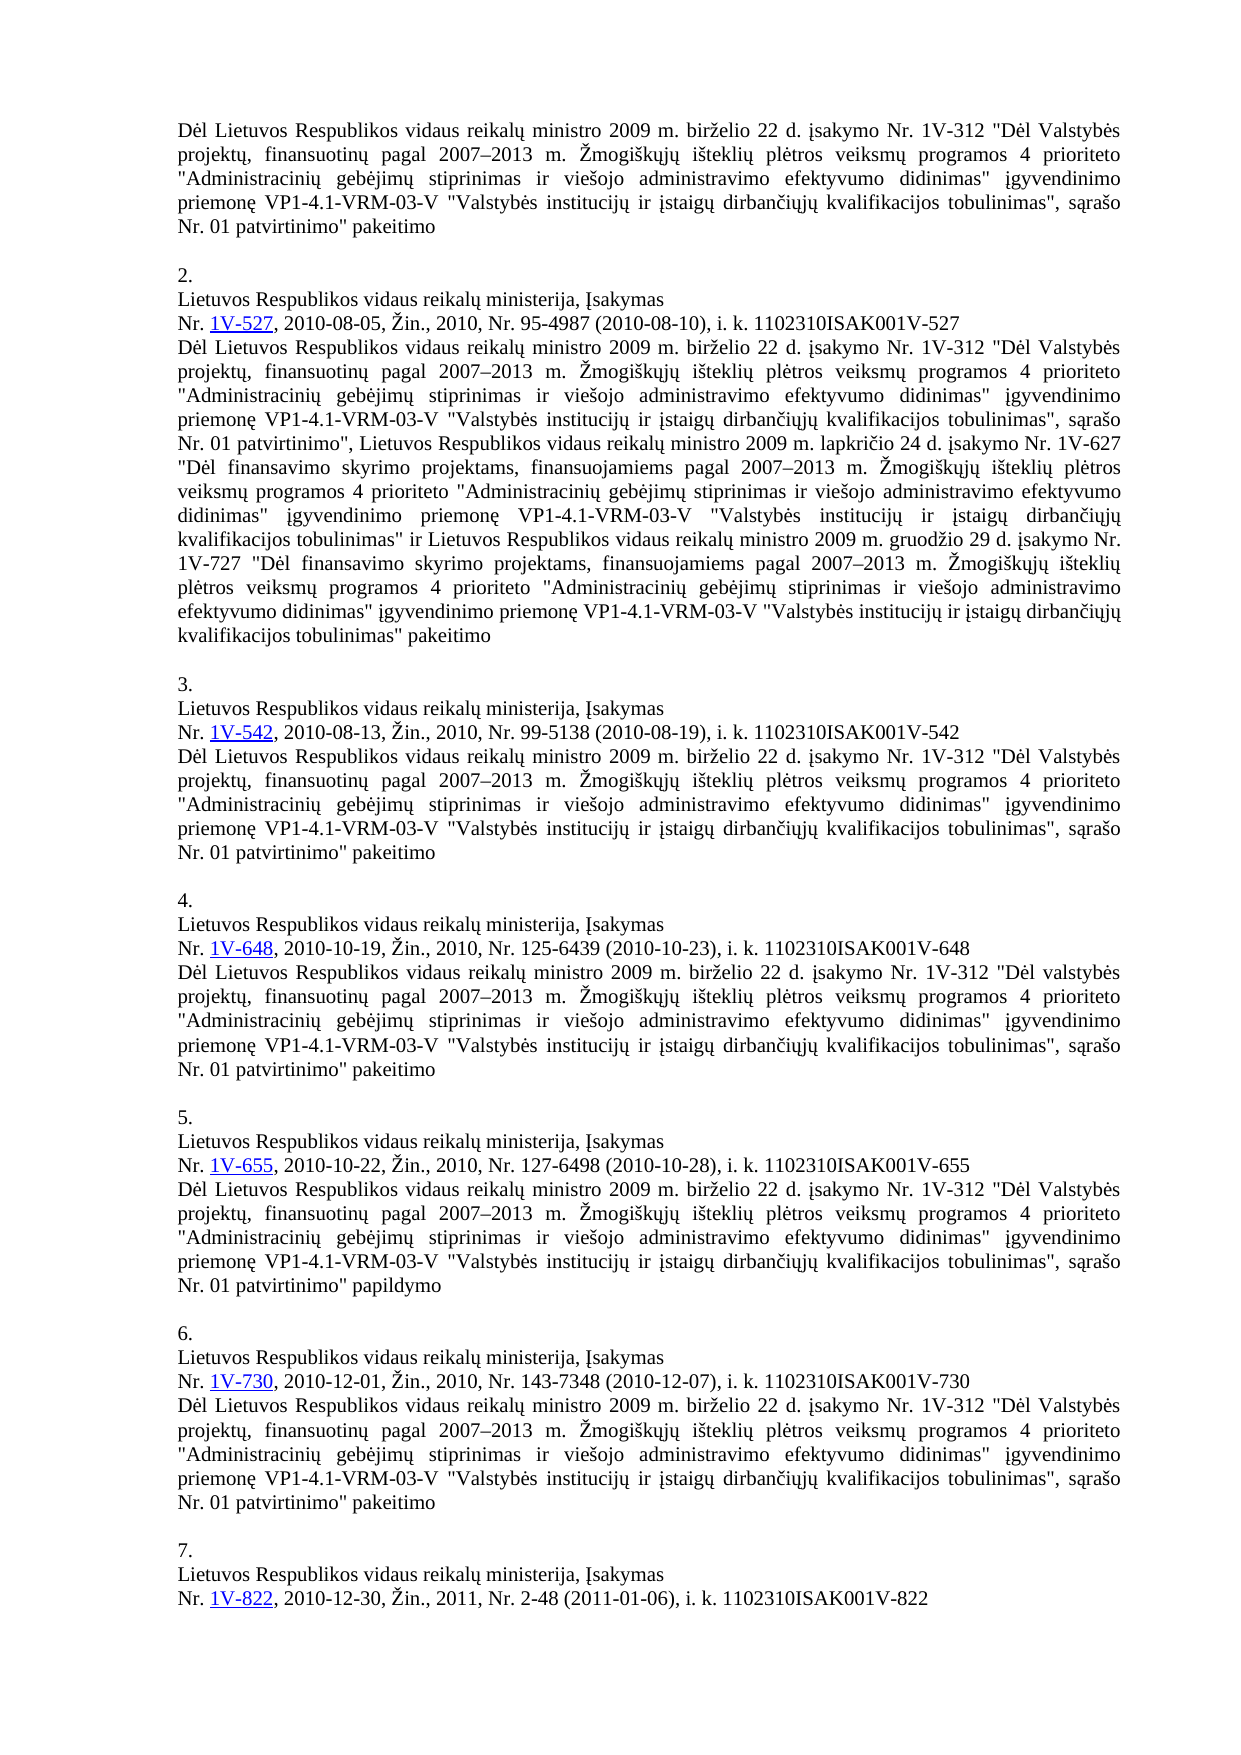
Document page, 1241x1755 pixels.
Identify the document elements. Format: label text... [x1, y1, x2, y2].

text Dėl Lietuvos Respublikos vidaus reikalų ministro 2009 m. birželio 22 d. įsakymo Nr. 1V-312 "Dėl Valstybės projektų, finansuotinų pagal 2007–2013 m. Žmogiškųjų išteklių plėtros veiksmų programos 4 prioriteto "Administracinių gebėjimų stiprinimas ir viešojo administravimo efektyvumo didinimas" įgyvendinimo priemonę VP1-4.1-VRM-03-V "Valstybės institucijų ir įstaigų dirbančiųjų kvalifikacijos tobulinimas", sąrašo Nr. 01 patvirtinimo", Lietuvos Respublikos vidaus reikalų ministro 2009 m. lapkričio 24 d. įsakymo Nr. 1V-627 "Dėl finansavimo skyrimo projektams, finansuojamiems pagal 2007–2013 m. Žmogiškųjų išteklių plėtros veiksmų programos 4 prioriteto "Administracinių gebėjimų stiprinimas ir viešojo administravimo efektyvumo didinimas" įgyvendinimo priemonę VP1-4.1-VRM-03-V "Valstybės institucijų ir įstaigų dirbančiųjų kvalifikacijos tobulinimas" ir Lietuvos Respublikos vidaus reikalų ministro 2009 m. gruodžio 29 d. įsakymo Nr. 1V-727 "Dėl finansavimo skyrimo projektams, finansuojamiems pagal 2007–2013 m. Žmogiškųjų išteklių plėtros veiksmų programos 4 prioriteto "Administracinių gebėjimų stiprinimas ir viešojo administravimo efektyvumo didinimas" įgyvendinimo priemonę VP1-4.1-VRM-03-V "Valstybės institucijų ir įstaigų dirbančiųjų kvalifikacijos tobulinimas" pakeitimo [177, 335, 1122, 647]
text Dėl Lietuvos Respublikos vidaus reikalų ministro 2009 m. birželio 22 d. įsakymo Nr. 1V-312 "Dėl Valstybės projektų, finansuotinų pagal 2007–2013 m. Žmogiškųjų išteklių plėtros veiksmų programos 4 prioriteto "Administracinių gebėjimų stiprinimas ir viešojo administravimo efektyvumo didinimas" įgyvendinimo priemonę VP1-4.1-VRM-03-V "Valstybės institucijų ir įstaigų dirbančiųjų kvalifikacijos tobulinimas", sąrašo Nr. 01 patvirtinimo" pakeitimo [177, 118, 1122, 238]
text 5. [177, 1105, 1122, 1129]
text 2. [177, 262, 1122, 287]
text 6. [177, 1321, 1122, 1345]
text 4. [177, 888, 1122, 912]
text Nr. 1V-730, 2010-12-01, Žin., 2010, Nr. 143-7348 (2010-12-07), i. k. 1102310ISAK001V-730 [177, 1369, 1122, 1393]
text Dėl Lietuvos Respublikos vidaus reikalų ministro 2009 m. birželio 22 d. įsakymo Nr. 1V-312 "Dėl Valstybės projektų, finansuotinų pagal 2007–2013 m. Žmogiškųjų išteklių plėtros veiksmų programos 4 prioriteto "Administracinių gebėjimų stiprinimas ir viešojo administravimo efektyvumo didinimas" įgyvendinimo priemonę VP1-4.1-VRM-03-V "Valstybės institucijų ir įstaigų dirbančiųjų kvalifikacijos tobulinimas", sąrašo Nr. 01 patvirtinimo" pakeitimo [177, 1393, 1122, 1514]
text 3. [177, 672, 1122, 696]
text Nr. 1V-822, 2010-12-30, Žin., 2011, Nr. 2-48 (2011-01-06), i. k. 1102310ISAK001V-822 [177, 1586, 1122, 1610]
text Lietuvos Respublikos vidaus reikalų ministerija, Įsakymas [177, 912, 1122, 936]
text Lietuvos Respublikos vidaus reikalų ministerija, Įsakymas [177, 1129, 1122, 1153]
text 7. [177, 1538, 1122, 1562]
text Lietuvos Respublikos vidaus reikalų ministerija, Įsakymas [177, 287, 1122, 311]
text Nr. 1V-648, 2010-10-19, Žin., 2010, Nr. 125-6439 (2010-10-23), i. k. 1102310ISAK001V-648 [177, 936, 1122, 960]
text Nr. 1V-527, 2010-08-05, Žin., 2010, Nr. 95-4987 (2010-08-10), i. k. 1102310ISAK001V-527 [177, 311, 1122, 335]
text Dėl Lietuvos Respublikos vidaus reikalų ministro 2009 m. birželio 22 d. įsakymo Nr. 1V-312 "Dėl valstybės projektų, finansuotinų pagal 2007–2013 m. Žmogiškųjų išteklių plėtros veiksmų programos 4 prioriteto "Administracinių gebėjimų stiprinimas ir viešojo administravimo efektyvumo didinimas" įgyvendinimo priemonę VP1-4.1-VRM-03-V "Valstybės institucijų ir įstaigų dirbančiųjų kvalifikacijos tobulinimas", sąrašo Nr. 01 patvirtinimo" pakeitimo [177, 960, 1122, 1081]
text Nr. 1V-542, 2010-08-13, Žin., 2010, Nr. 99-5138 (2010-08-19), i. k. 1102310ISAK001V-542 [177, 720, 1122, 744]
text Dėl Lietuvos Respublikos vidaus reikalų ministro 2009 m. birželio 22 d. įsakymo Nr. 1V-312 "Dėl Valstybės projektų, finansuotinų pagal 2007–2013 m. Žmogiškųjų išteklių plėtros veiksmų programos 4 prioriteto "Administracinių gebėjimų stiprinimas ir viešojo administravimo efektyvumo didinimas" įgyvendinimo priemonę VP1-4.1-VRM-03-V "Valstybės institucijų ir įstaigų dirbančiųjų kvalifikacijos tobulinimas", sąrašo Nr. 01 patvirtinimo" pakeitimo [177, 744, 1122, 864]
text Dėl Lietuvos Respublikos vidaus reikalų ministro 2009 m. birželio 22 d. įsakymo Nr. 1V-312 "Dėl Valstybės projektų, finansuotinų pagal 2007–2013 m. Žmogiškųjų išteklių plėtros veiksmų programos 4 prioriteto "Administracinių gebėjimų stiprinimas ir viešojo administravimo efektyvumo didinimas" įgyvendinimo priemonę VP1-4.1-VRM-03-V "Valstybės institucijų ir įstaigų dirbančiųjų kvalifikacijos tobulinimas", sąrašo Nr. 01 patvirtinimo" papildymo [177, 1177, 1122, 1297]
text Lietuvos Respublikos vidaus reikalų ministerija, Įsakymas [177, 1562, 1122, 1586]
text Nr. 1V-655, 2010-10-22, Žin., 2010, Nr. 127-6498 (2010-10-28), i. k. 1102310ISAK001V-655 [177, 1153, 1122, 1177]
text Lietuvos Respublikos vidaus reikalų ministerija, Įsakymas [177, 696, 1122, 720]
text Lietuvos Respublikos vidaus reikalų ministerija, Įsakymas [177, 1345, 1122, 1369]
